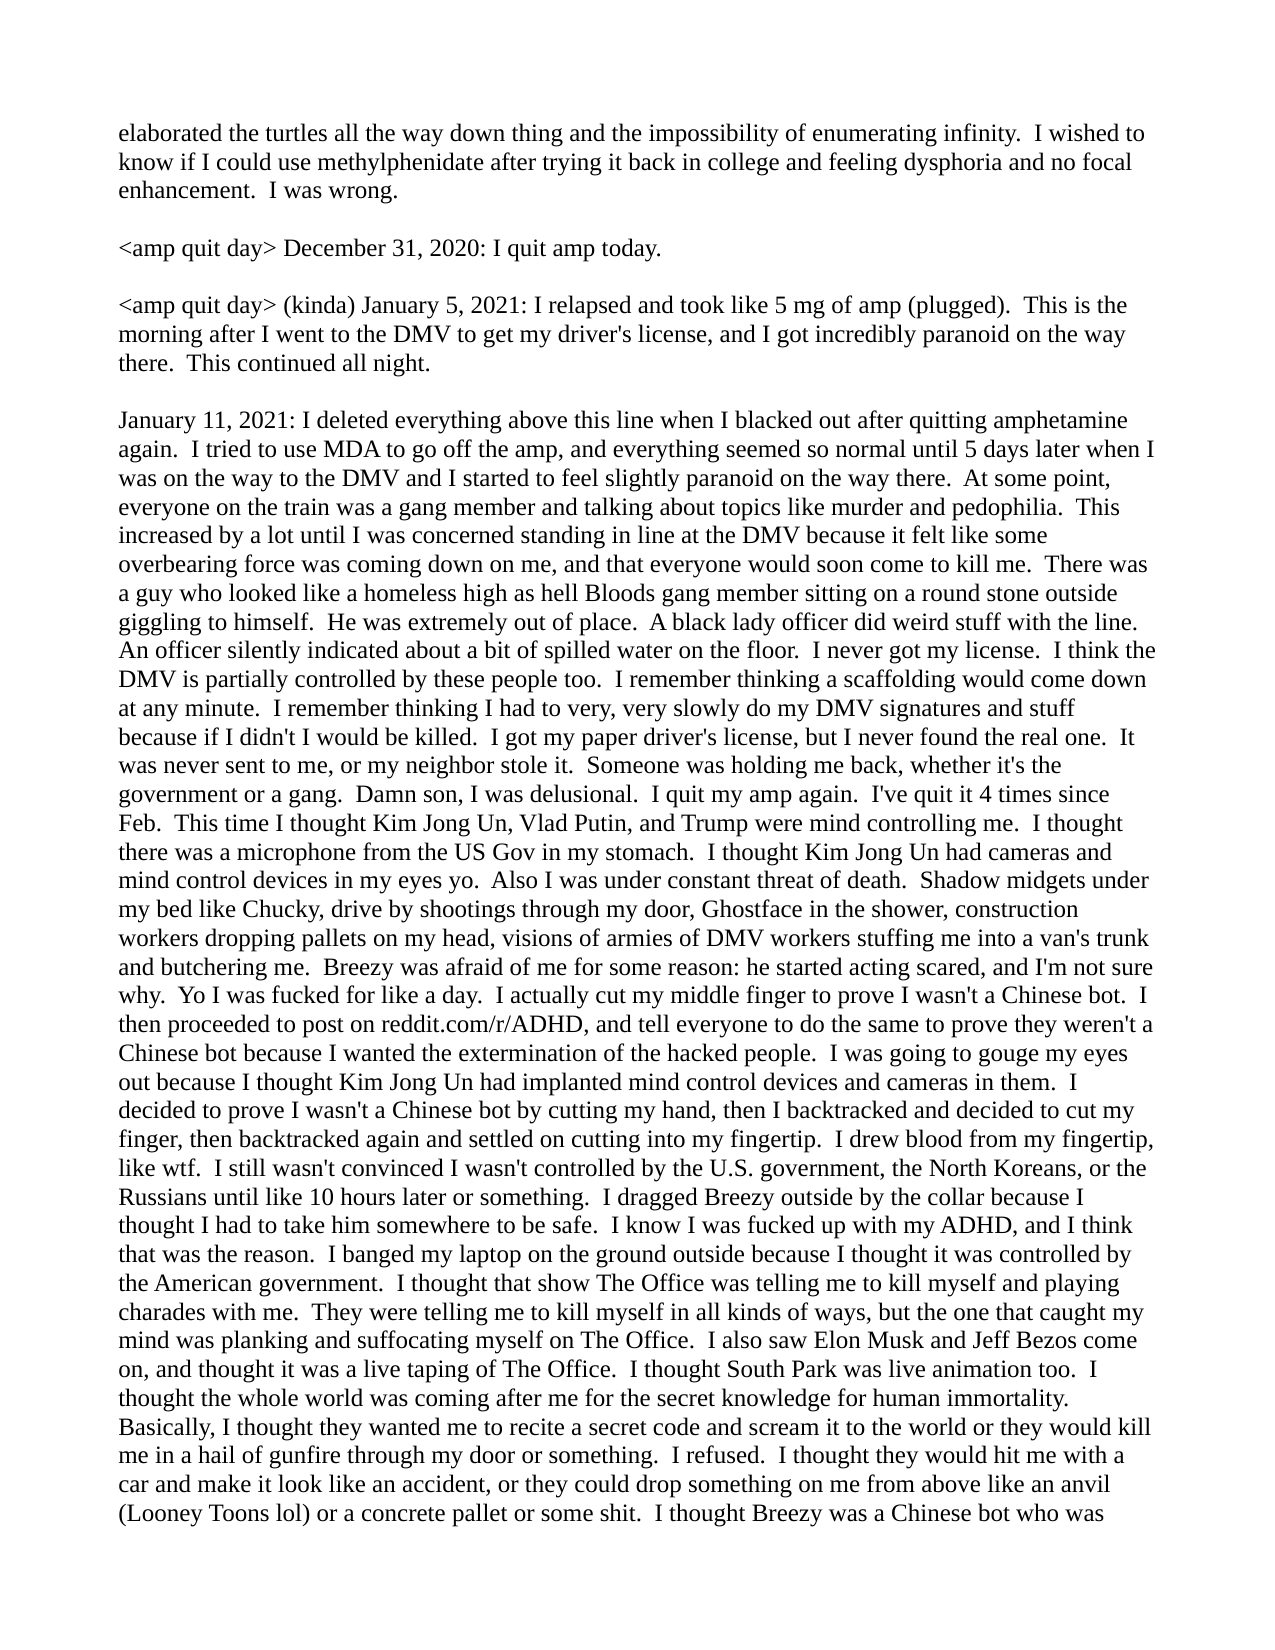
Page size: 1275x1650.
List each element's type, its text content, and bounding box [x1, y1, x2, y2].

text <amp quit day> (kinda) January 5, 2021: I relapsed and took like 5 mg of amp (plugged). This is the morning after I went to the DMV to get my driver's license, and I got incredibly paranoid on the way there. This continued all night. [118, 291, 1157, 377]
text elaborated the turtles all the way down thing and the impossibility of enumerating infinity. I wished to know if I could use methylphenidate after trying it back in college and feeling dysphoria and no focal enhancement. I was wrong. [118, 118, 1157, 204]
text <amp quit day> December 31, 2020: I quit amp today. [118, 233, 1157, 262]
text January 11, 2021: I deleted everything above this line when I blacked out after quitting amphetamine again. I tried to use MDA to go off the amp, and everything seemed so normal until 5 days later when I was on the way to the DMV and I started to feel slightly paranoid on the way there. At some point, everyone on the train was a gang member and talking about topics like murder and pedophilia. This increased by a lot until I was concerned standing in line at the DMV because it felt like some overbearing force was coming down on me, and that everyone would soon come to kill me. There was a guy who looked like a homeless high as hell Bloods gang member sitting on a round stone outside giggling to himself. He was extremely out of place. A black lady officer did weird stuff with the line. An officer silently indicated about a bit of spilled water on the floor. I never got my license. I think the DMV is partially controlled by these people too. I remember thinking a scaffolding would come down at any minute. I remember thinking I had to very, very slowly do my DMV signatures and stuff because if I didn't I would be killed. I got my paper driver's license, but I never found the real one. It was never sent to me, or my neighbor stole it. Someone was holding me back, whether it's the government or a gang. Damn son, I was delusional. I quit my amp again. I've quit it 4 times since Feb. This time I thought Kim Jong Un, Vlad Putin, and Trump were mind controlling me. I thought there was a microphone from the US Gov in my stomach. I thought Kim Jong Un had cameras and mind control devices in my eyes yo. Also I was under constant threat of death. Shadow midgets under my bed like Chucky, drive by shootings through my door, Ghostface in the shower, construction workers dropping pallets on my head, visions of armies of DMV workers stuffing me into a van's trunk and butchering me. Breezy was afraid of me for some reason: he started acting scared, and I'm not sure why. Yo I was fucked for like a day. I actually cut my middle finger to prove I wasn't a Chinese bot. I then proceeded to post on reddit.com/r/ADHD, and tell everyone to do the same to prove they weren't a Chinese bot because I wanted the extermination of the hacked people. I was going to gouge my eyes out because I thought Kim Jong Un had implanted mind control devices and cameras in them. I decided to prove I wasn't a Chinese bot by cutting my hand, then I backtracked and decided to cut my finger, then backtracked again and settled on cutting into my fingertip. I drew blood from my fingertip, like wtf. I still wasn't convinced I wasn't controlled by the U.S. government, the North Koreans, or the Russians until like 10 hours later or something. I dragged Breezy outside by the collar because I thought I had to take him somewhere to be safe. I know I was fucked up with my ADHD, and I think that was the reason. I banged my laptop on the ground outside because I thought it was controlled by the American government. I thought that show The Office was telling me to kill myself and playing charades with me. They were telling me to kill myself in all kinds of ways, but the one that caught my mind was planking and suffocating myself on The Office. I also saw Elon Musk and Jeff Bezos come on, and thought it was a live taping of The Office. I thought South Park was live animation too. I thought the whole world was coming after me for the secret knowledge for human immortality. Basically, I thought they wanted me to recite a secret code and scream it to the world or they would kill me in a hail of gunfire through my door or something. I refused. I thought they would hit me with a car and make it look like an accident, or they could drop something on me from above like an anvil (Looney Toons lol) or a concrete pallet or some shit. I thought Breezy was a Chinese bot who was [118, 406, 1157, 1527]
